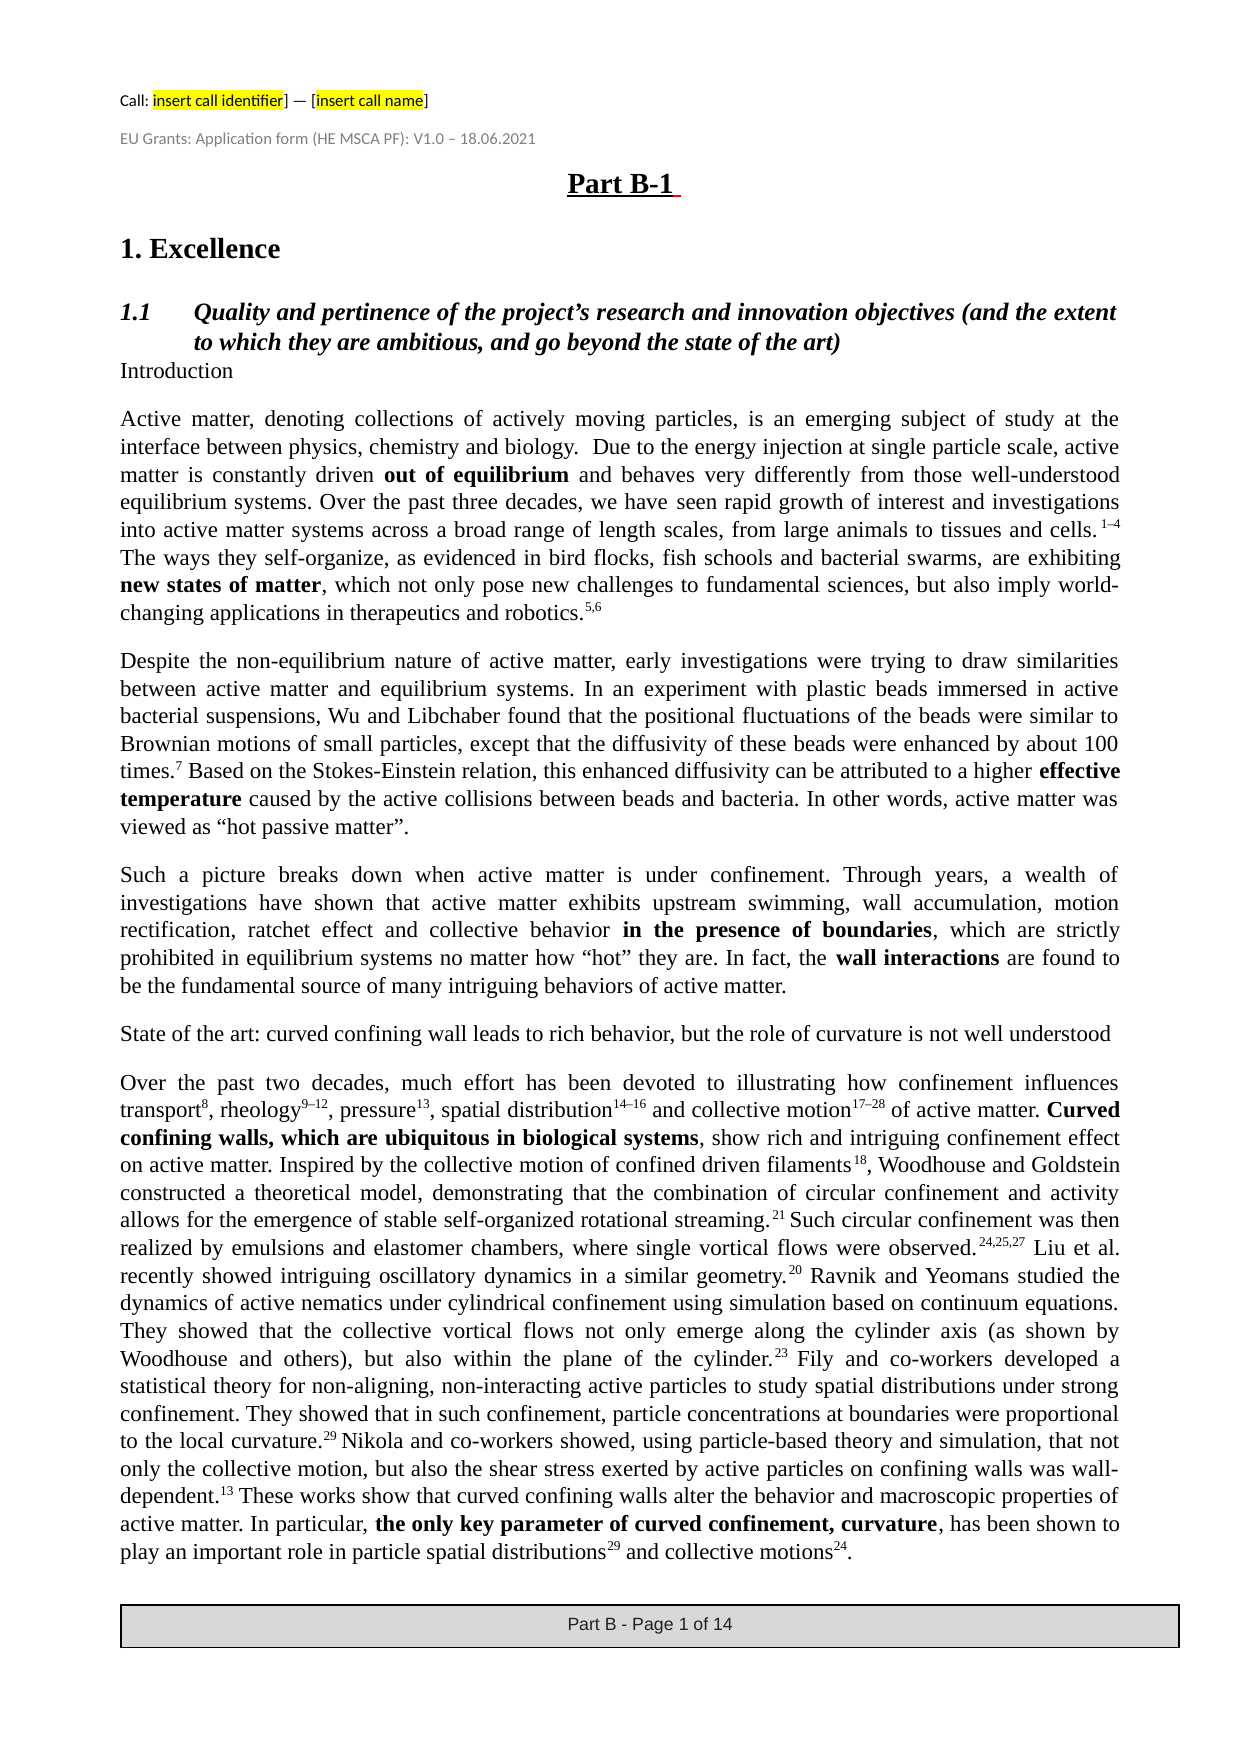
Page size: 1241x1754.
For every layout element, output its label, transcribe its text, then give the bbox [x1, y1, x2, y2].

text Part B-1 [120, 166, 1121, 200]
list Quality and pertinence of the project’s research and innovation objectives (and the extent to which they are ambitious, and go beyond the state of the art) [120, 297, 1121, 356]
text State of the art: curved confining wall leads to rich behavior, but the role of curvature is not well understood [120, 1020, 1121, 1046]
text 1. Excellence [120, 232, 1121, 265]
text Despite the non-equilibrium nature of active matter, early investigations were trying to draw similarities between active matter and equilibrium systems. In an experiment with plastic beads immersed in active bacterial suspensions, Wu and Libchaber found that the positional fluctuations of the beads were similar to Brownian motions of small particles, except that the diffusivity of these beads were enhanced by about 100 times.7⁠ Based on the Stokes-Einstein relation, this enhanced diffusivity can be attributed to a higher effective temperature caused by the active collisions between beads and bacteria. In other words, active matter was viewed as “hot passive matter”. [120, 647, 1121, 839]
text Such a picture breaks down when active matter is under confinement. Through years, a wealth of investigations have shown that active matter exhibits upstream swimming, wall accumulation, motion rectification, ratchet effect and collective behavior in the presence of boundaries, which are strictly prohibited in equilibrium systems no matter how “hot” they are. In fact, the wall interactions are found to be the fundamental source of many intriguing behaviors of active matter. [120, 861, 1121, 998]
text Over the past two decades, much effort has been devoted to illustrating how confinement influences transport⁠8⁠, rheology9–12, pressure13⁠, spatial distribution14–16⁠ and collective motion17–28⁠ of active matter. Curved confining walls, which are ubiquitous in biological systems, show rich and intriguing confinement effect on active matter. Inspired by the collective motion of confined driven filaments18⁠, Woodhouse and Goldstein constructed a theoretical model, demonstrating that the combination of circular confinement and activity allows for the emergence of stable self-organized rotational streaming.21⁠ Such circular confinement was then realized by emulsions and elastomer chambers, where single vortical flows were observed.24,25,27⁠ Liu et al. recently showed intriguing oscillatory dynamics in a similar geometry.20⁠ Ravnik and Yeomans studied the dynamics of active nematics under cylindrical confinement using simulation based on continuum equations. They showed that the collective vortical flows not only emerge along the cylinder axis (as shown by Woodhouse and others), but also within the plane of the cylinder.23⁠ Fily and co-workers developed a statistical theory for non-aligning, non-interacting active particles to study spatial distributions under strong confinement. They showed that in such confinement, particle concentrations at boundaries were proportional to the local curvature.29⁠ Nikola and co-workers showed, using particle-based theory and simulation, that not only the collective motion, but also the shear stress exerted by active particles on confining walls was wall-dependent.13⁠ These works show that curved confining walls alter the behavior and macroscopic properties of active matter. In particular, the only key parameter of curved confinement, curvature, has been shown to play an important role in particle spatial distributions29⁠ and collective motions24⁠. [120, 1068, 1121, 1564]
text Active matter, denoting collections of actively moving particles, is an emerging subject of study at the interface between physics, chemistry and biology. Due to the energy injection at single particle scale, active matter is constantly driven out of equilibrium and behaves very differently from those well-understood equilibrium systems. Over the past three decades, we have seen rapid growth of interest and investigations into active matter systems across a broad range of length scales, from large animals to tissues and cells.1–4 The ways they self-organize, as evidenced in bird flocks, fish schools and bacterial swarms, are exhibiting new states of matter, which not only pose new challenges to fundamental sciences, but also imply world-changing applications in therapeutics and robotics.5,6 [120, 406, 1121, 625]
text Introduction [120, 357, 1121, 383]
